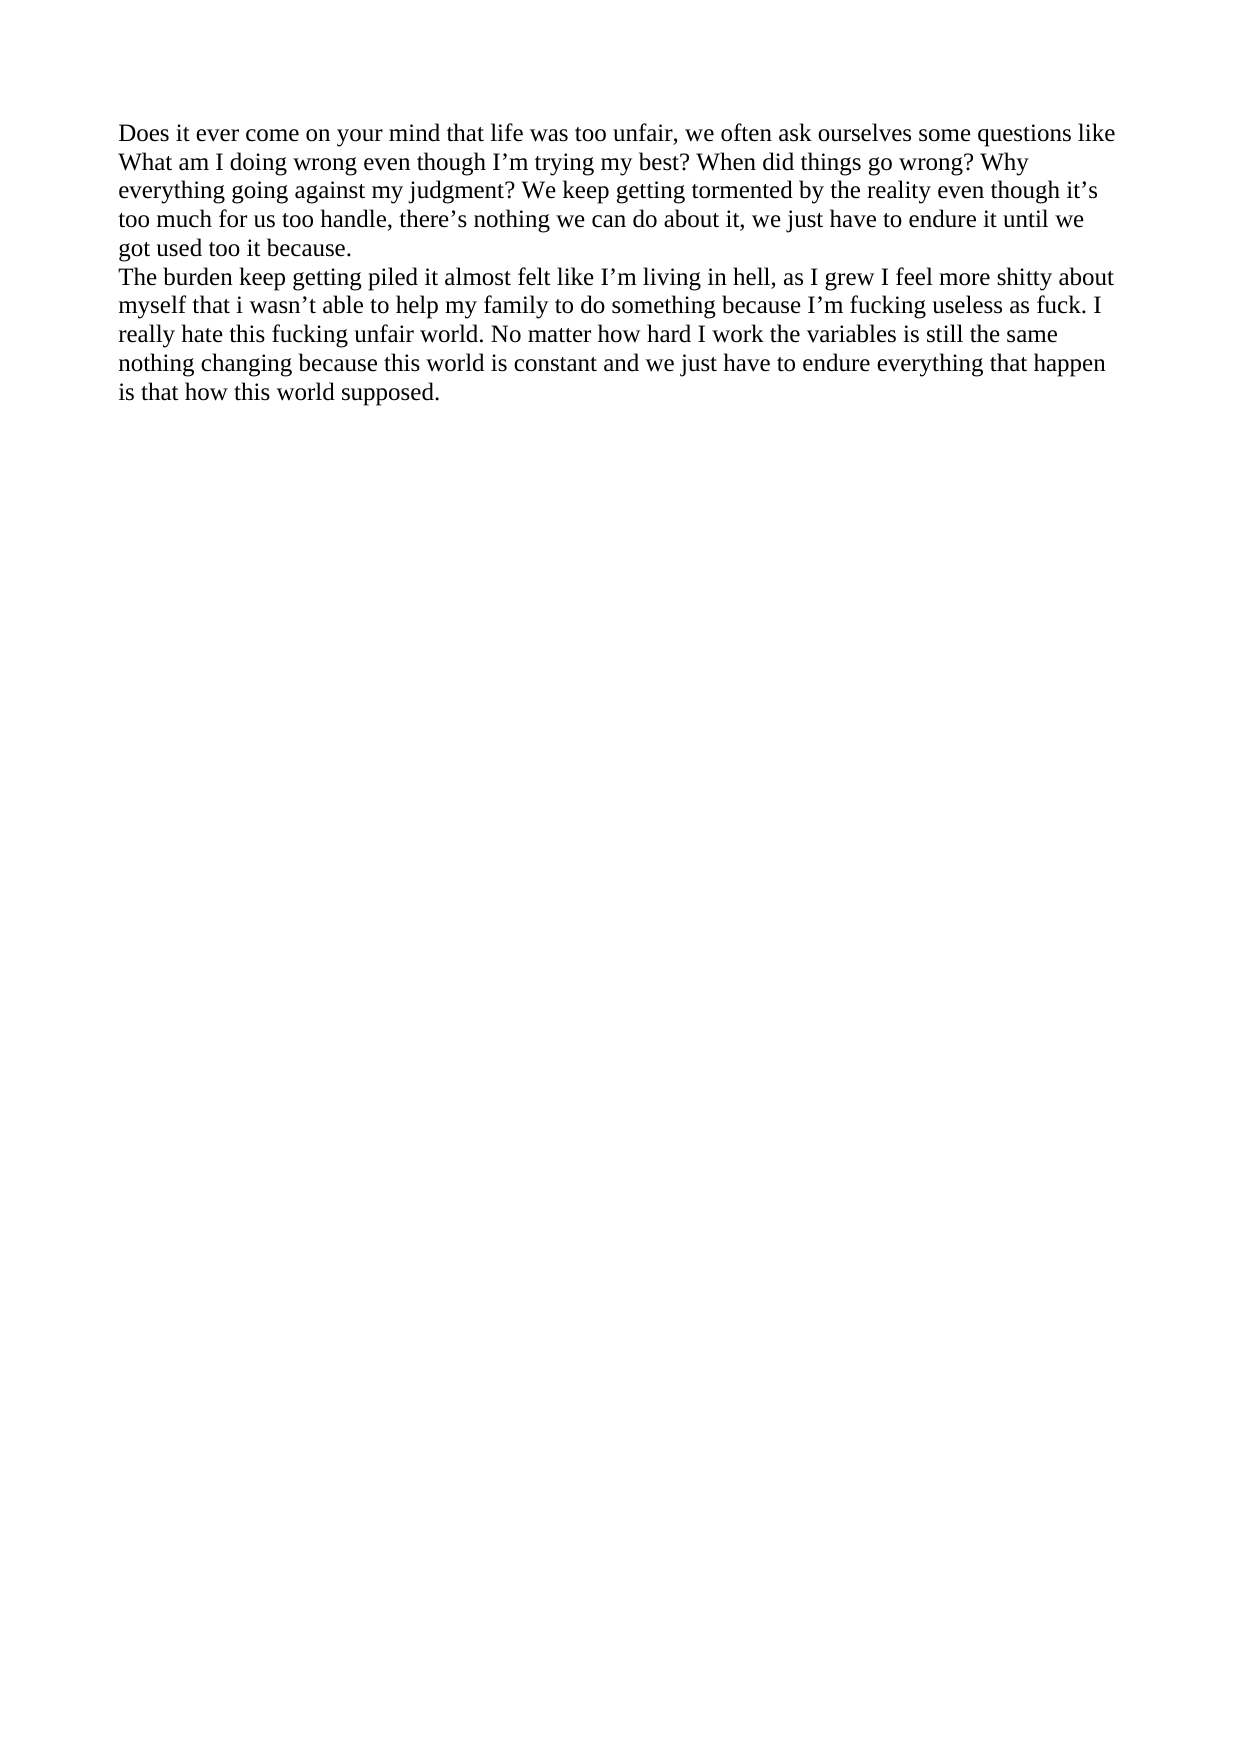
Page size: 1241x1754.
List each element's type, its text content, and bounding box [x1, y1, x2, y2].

text The burden keep getting piled it almost felt like I’m living in hell, as I grew I feel more shitty about myself that i wasn’t able to help my family to do something because I’m fucking useless as fuck. I really hate this fucking unfair world. No matter how hard I work the variables is still the same nothing changing because this world is constant and we just have to endure everything that happen is that how this world supposed. [118, 262, 1122, 406]
text Does it ever come on your mind that life was too unfair, we often ask ourselves some questions like What am I doing wrong even though I’m trying my best? When did things go wrong? Why everything going against my judgment? We keep getting tormented by the reality even though it’s too much for us too handle, there’s nothing we can do about it, we just have to endure it until we got used too it because. [118, 118, 1122, 262]
